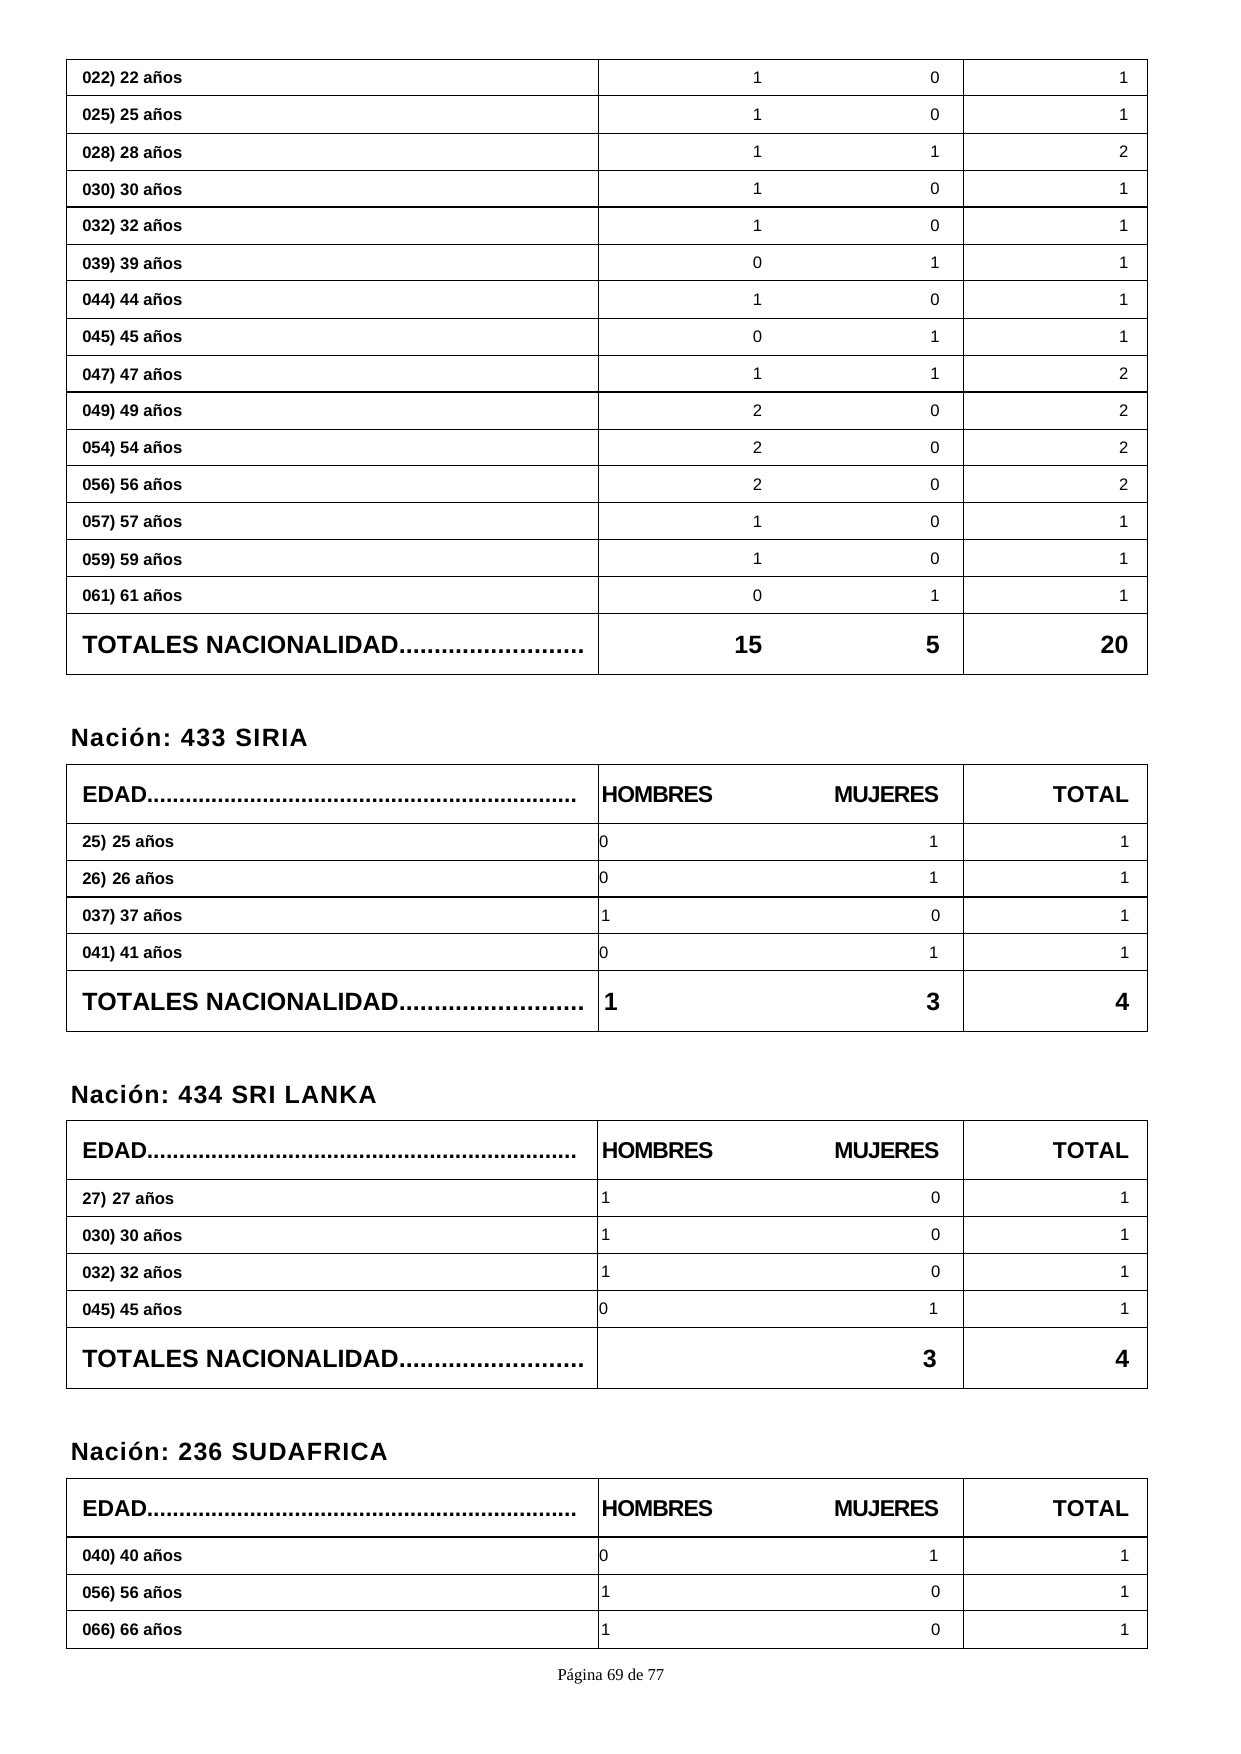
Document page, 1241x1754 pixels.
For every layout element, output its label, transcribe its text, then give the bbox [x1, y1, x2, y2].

table_cell 2 [599, 466, 845, 502]
table_cell 030) 30 años [67, 171, 598, 206]
table_cell 4 [964, 971, 1147, 1031]
table_cell 1 [964, 503, 1147, 539]
table_cell 1 [599, 208, 845, 243]
table_cell 1 [964, 245, 1147, 280]
table_cell 1 [964, 1254, 1147, 1290]
table_cell 1 [964, 1217, 1147, 1253]
table_cell 1 [599, 503, 845, 539]
table_header HOMBRES MUJERES [599, 765, 963, 822]
table_cell 1 0 [598, 1217, 963, 1253]
table_cell 0 [845, 171, 963, 206]
table_cell 27 años [67, 1180, 597, 1216]
table_cell 1 [599, 356, 845, 391]
table_cell 1 0 [598, 1180, 963, 1216]
table_cell 1 [845, 134, 963, 169]
table_cell 1 [964, 934, 1147, 970]
table_header 0 [845, 60, 963, 95]
table_cell 2 [964, 430, 1147, 465]
table_cell 056) 56 años [67, 466, 598, 502]
table_cell 057) 57 años [67, 503, 598, 539]
table_cell 1 [964, 96, 1147, 132]
table_cell 0 [845, 393, 963, 428]
table_cell 0 [845, 540, 963, 576]
table_cell 054) 54 años [67, 430, 598, 465]
table_cell 1 [964, 1575, 1147, 1610]
table_cell 1 [964, 1611, 1147, 1647]
table_cell 049) 49 años [67, 393, 598, 428]
table_cell 1 [964, 208, 1147, 243]
table_header HOMBRES MUJERES [598, 1121, 963, 1179]
table_cell 037) 37 años [67, 898, 598, 933]
table_cell 1 [599, 281, 845, 317]
text Nación: 434 SRI LANKA [71, 1083, 1151, 1109]
table_cell 025) 25 años [67, 96, 598, 132]
table_header EDAD [67, 1121, 597, 1179]
table_cell 1 [964, 824, 1147, 859]
text Página 69 de 77 [71, 1666, 1151, 1684]
table_header 022) 22 años [67, 60, 598, 95]
table_cell 1 [845, 319, 963, 354]
table_cell TOTALES NACIONALIDAD [67, 1328, 597, 1387]
table_cell 1 [964, 540, 1147, 576]
table_cell 1 [964, 898, 1147, 933]
table_cell 040) 40 años [67, 1538, 598, 1573]
table_cell 1 [599, 134, 845, 169]
table_cell 0 [599, 319, 845, 354]
table_header EDAD [67, 765, 598, 822]
table_cell 0 [599, 245, 845, 280]
table_cell 2 [599, 393, 845, 428]
table_cell 045) 45 años [67, 1291, 597, 1327]
table_cell 0 1 [599, 824, 963, 859]
table_cell 059) 59 años [67, 540, 598, 576]
table_cell 0 [845, 281, 963, 317]
table_header EDAD [67, 1479, 598, 1536]
table_cell 1 0 [598, 1254, 963, 1290]
table_cell 0 [845, 466, 963, 502]
table_cell 032) 32 años [67, 1254, 597, 1290]
table_cell 1 0 [599, 1611, 963, 1647]
table_cell 1 [964, 861, 1147, 896]
table_header 1 [964, 60, 1147, 95]
table_cell 1 [964, 171, 1147, 206]
table_cell 039) 39 años [67, 245, 598, 280]
table_cell 1 [964, 1291, 1147, 1327]
table_cell 1 [845, 245, 963, 280]
table_cell 0 [845, 96, 963, 132]
table_cell TOTALES NACIONALIDAD [67, 614, 598, 673]
table_header TOTAL [964, 1479, 1147, 1536]
table_cell 1 [599, 171, 845, 206]
table_cell 2 [964, 134, 1147, 169]
table_cell 2 [964, 466, 1147, 502]
table_cell 2 [964, 393, 1147, 428]
table_cell 1 [964, 577, 1147, 613]
table_cell 3 1 [598, 1328, 963, 1387]
table_cell 5 [845, 614, 963, 673]
table_cell 4 [964, 1328, 1147, 1387]
table_cell 1 [964, 319, 1147, 354]
table_cell 066) 66 años [67, 1611, 598, 1647]
text Nación: 433 SIRIA [71, 726, 1151, 752]
table_cell 26 años [67, 861, 598, 896]
table_cell 044) 44 años [67, 281, 598, 317]
table_cell 0 1 [599, 1538, 963, 1573]
table_header TOTAL [964, 765, 1147, 822]
table_header TOTAL [964, 1121, 1147, 1179]
table_cell 15 [599, 614, 845, 673]
table_cell 1 [964, 1180, 1147, 1216]
table_cell 028) 28 años [67, 134, 598, 169]
table_cell 045) 45 años [67, 319, 598, 354]
table_header 1 [599, 60, 845, 95]
table_cell 1 0 [599, 1575, 963, 1610]
table_cell 1 [964, 1538, 1147, 1573]
table_cell 2 [964, 356, 1147, 391]
text Nación: 236 SUDAFRICA [71, 1439, 1151, 1465]
table_cell 20 [964, 614, 1147, 673]
table_cell 030) 30 años [67, 1217, 597, 1253]
table_cell 1 3 [599, 971, 963, 1031]
table_cell 1 [599, 540, 845, 576]
table_cell 1 [964, 281, 1147, 317]
table_cell 1 [599, 96, 845, 132]
table_cell 041) 41 años [67, 934, 598, 970]
table_cell 061) 61 años [67, 577, 598, 613]
table_cell 0 [599, 577, 845, 613]
table_cell 2 [599, 430, 845, 465]
table_cell 1 0 [599, 898, 963, 933]
table_cell 0 1 [599, 861, 963, 896]
table_cell 1 [845, 577, 963, 613]
table_cell 0 1 [599, 934, 963, 970]
table_cell 056) 56 años [67, 1575, 598, 1610]
table_cell 032) 32 años [67, 208, 598, 243]
table_cell 047) 47 años [67, 356, 598, 391]
table_cell 0 1 [598, 1291, 963, 1327]
table_cell TOTALES NACIONALIDAD [67, 971, 598, 1031]
table_header HOMBRES MUJERES [599, 1479, 963, 1536]
table_cell 0 [845, 503, 963, 539]
table_cell 0 [845, 430, 963, 465]
table_cell 1 [845, 356, 963, 391]
table_cell 25 años [67, 824, 598, 859]
table_cell 0 [845, 208, 963, 243]
